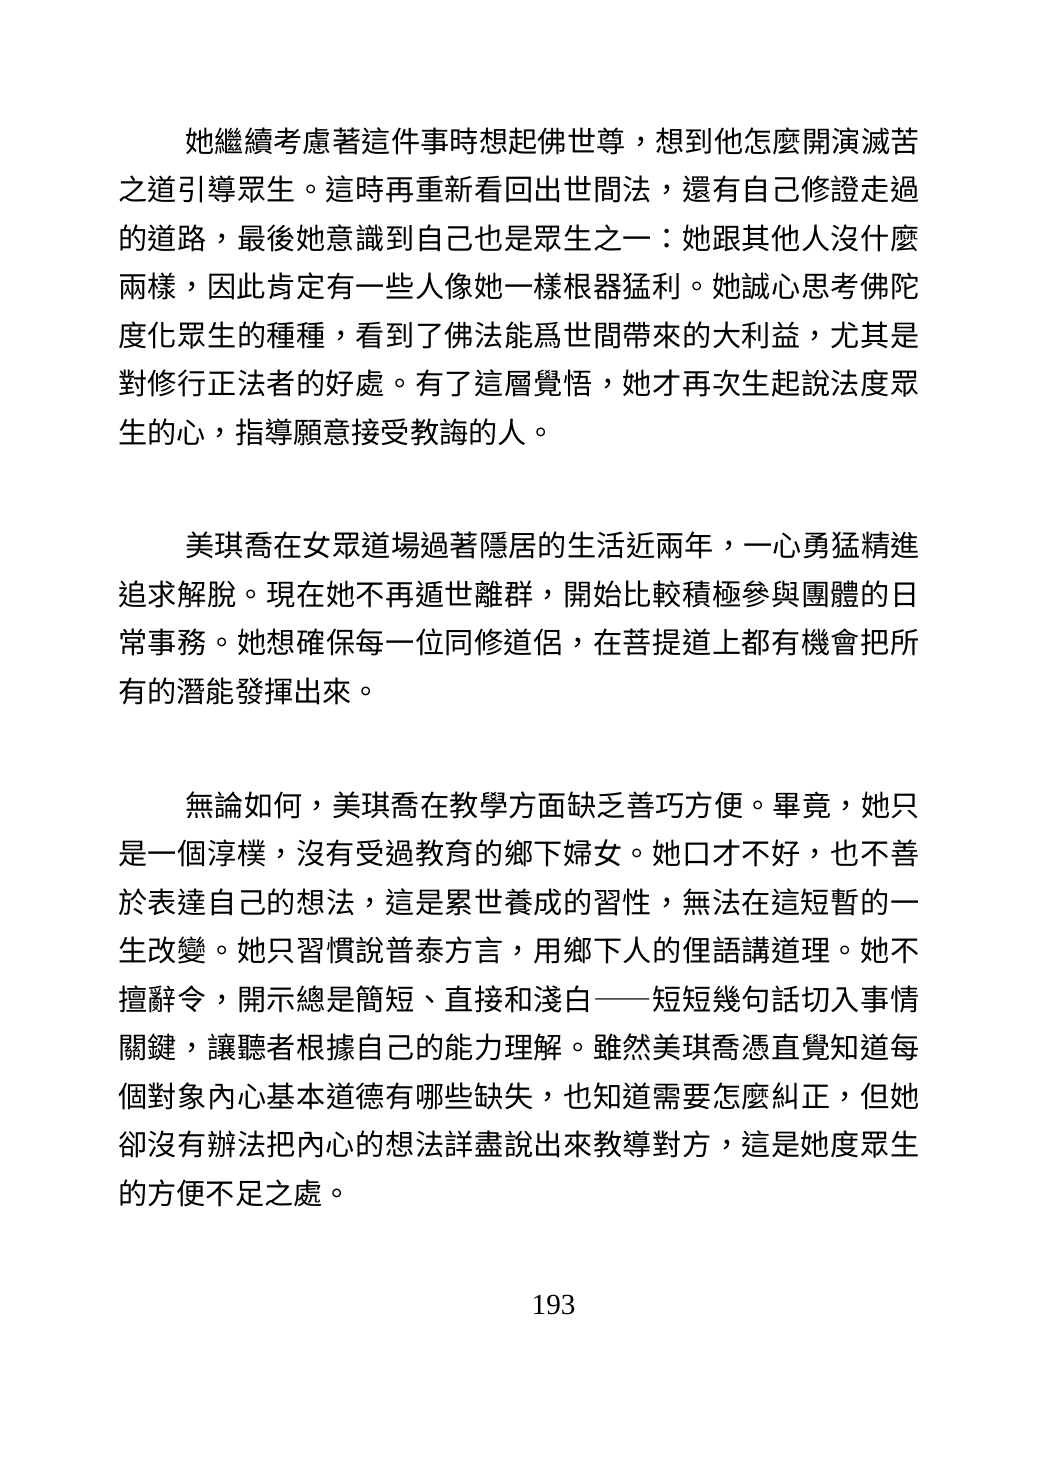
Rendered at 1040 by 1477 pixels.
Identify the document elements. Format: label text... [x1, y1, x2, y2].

text 美琪喬在女眾道場過著隱居的生活近兩年，一心勇猛精進追求解脫。現在她不再遁世離群，開始比較積極參與團體的日常事務。她想確保每一位同修道侶，在菩提道上都有機會把所有的潛能發揮出來。 [118, 523, 921, 711]
text 無論如何，美琪喬在教學方面缺乏善巧方便。畢竟，她只是一個淳樸，沒有受過教育的鄉下婦女。她口才不好，也不善於表達自己的想法，這是累世養成的習性，無法在這短暫的一生改變。她只習慣說普泰方言，用鄉下人的俚語講道理。她不擅辭令，開示總是簡短、直接和淺白——短短幾句話切入事情關鍵，讓聽者根據自己的能力理解。雖然美琪喬憑直覺知道每個對象內心基本道德有哪些缺失，也知道需要怎麼糾正，但她卻沒有辦法把內心的想法詳盡說出來教導對方，這是她度眾生的方便不足之處。 [118, 782, 921, 1213]
text 她繼續考慮著這件事時想起佛世尊，想到他怎麼開演滅苦之道引導眾生。這時再重新看回出世間法，還有自己修證走過的道路，最後她意識到自己也是眾生之一：她跟其他人沒什麼兩樣，因此肯定有一些人像她一樣根器猛利。她誠心思考佛陀度化眾生的種種，看到了佛法能爲世間帶來的大利益，尤其是對修行正法者的好處。有了這層覺悟，她才再次生起說法度眾生的心，指導願意接受教誨的人。 [118, 118, 921, 452]
